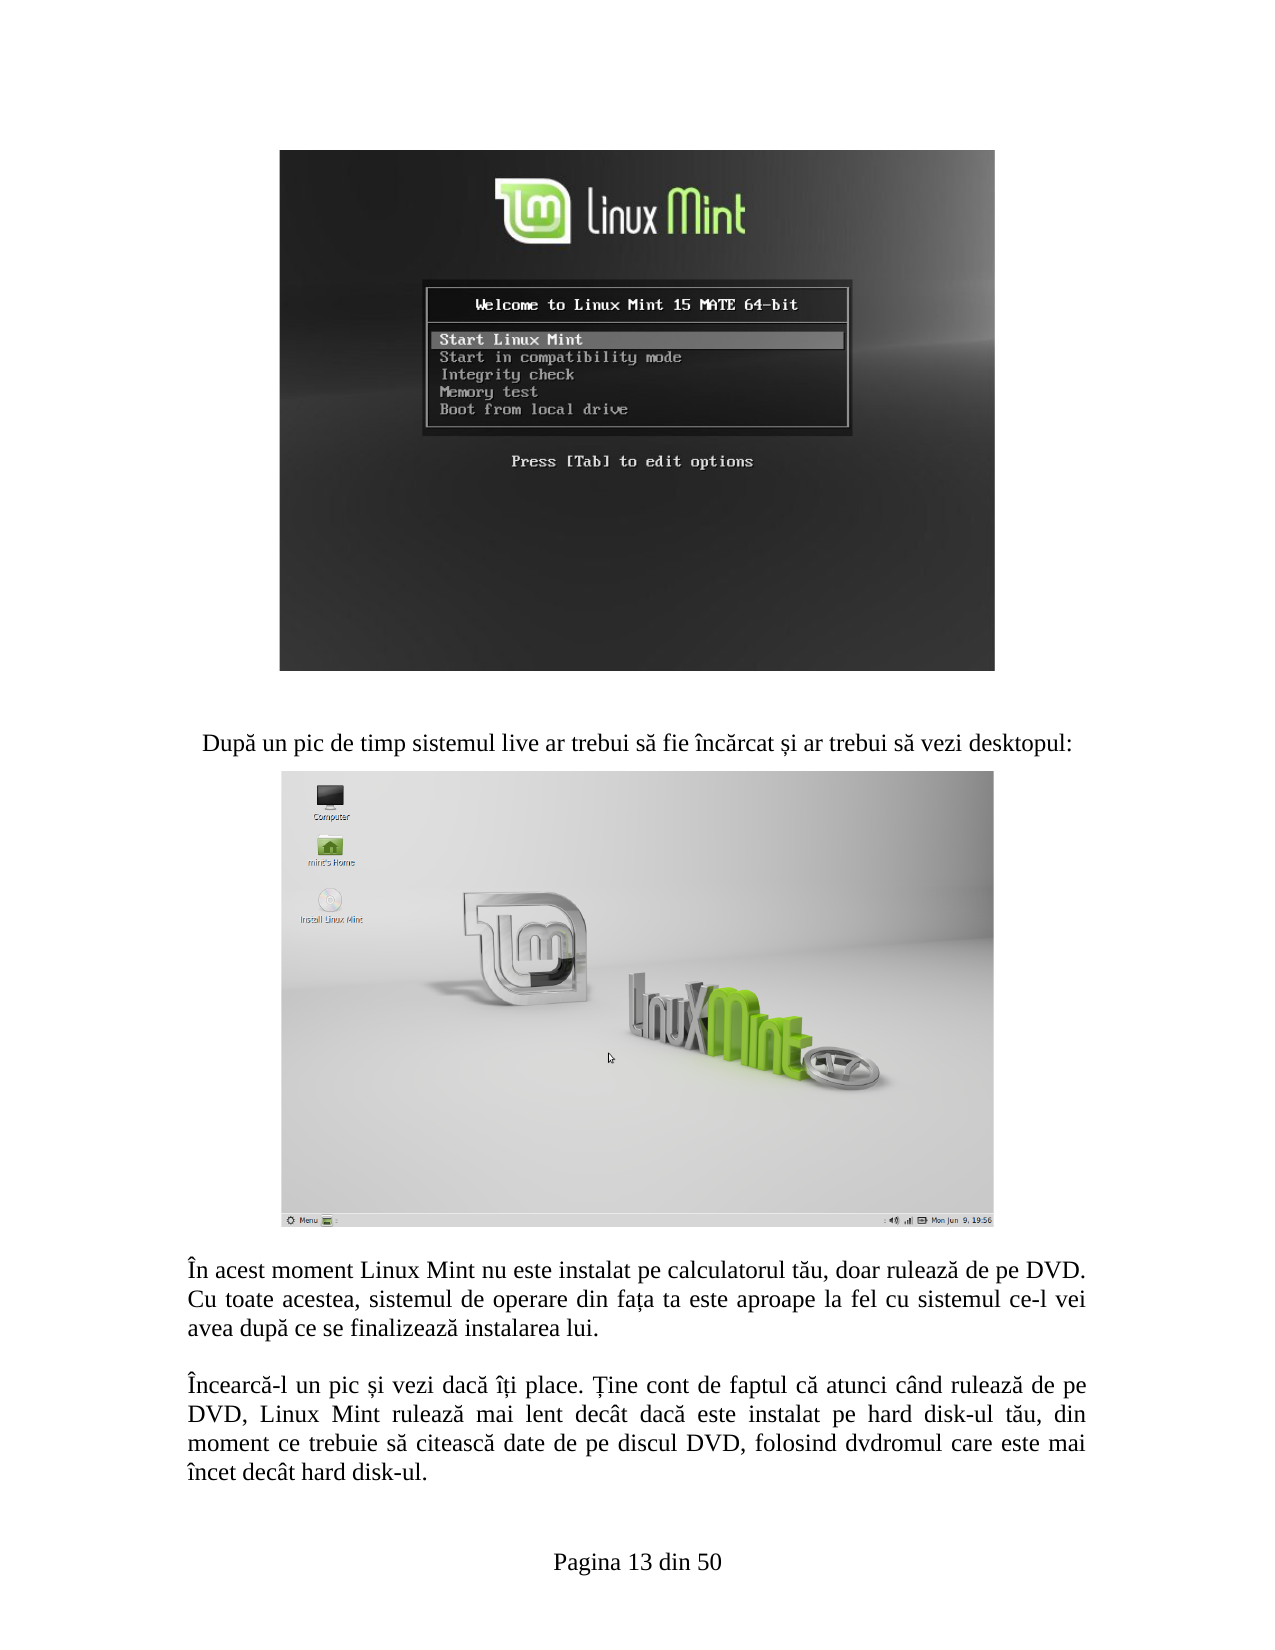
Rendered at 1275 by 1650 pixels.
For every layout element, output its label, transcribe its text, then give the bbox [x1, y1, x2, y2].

text Încearcă-l un pic și vezi dacă îți place. Ține cont de faptul că atunci când rulează de pe DVD, Linux Mint rulează mai lent decât dacă este instalat pe hard disk-ul tău, din moment ce trebuie să citească date de pe discul DVD, folosind dvdromul care este mai încet decât hard disk-ul. [187, 1371, 1087, 1486]
text În acest moment Linux Mint nu este instalat pe calculatorul tău, doar rulează de pe DVD. Cu toate acestea, sistemul de operare din fața ta este aproape la fel cu sistemul ce-l vei avea după ce se finalizează instalarea lui. [187, 1256, 1087, 1342]
picture [279, 150, 996, 671]
picture [281, 771, 994, 1227]
